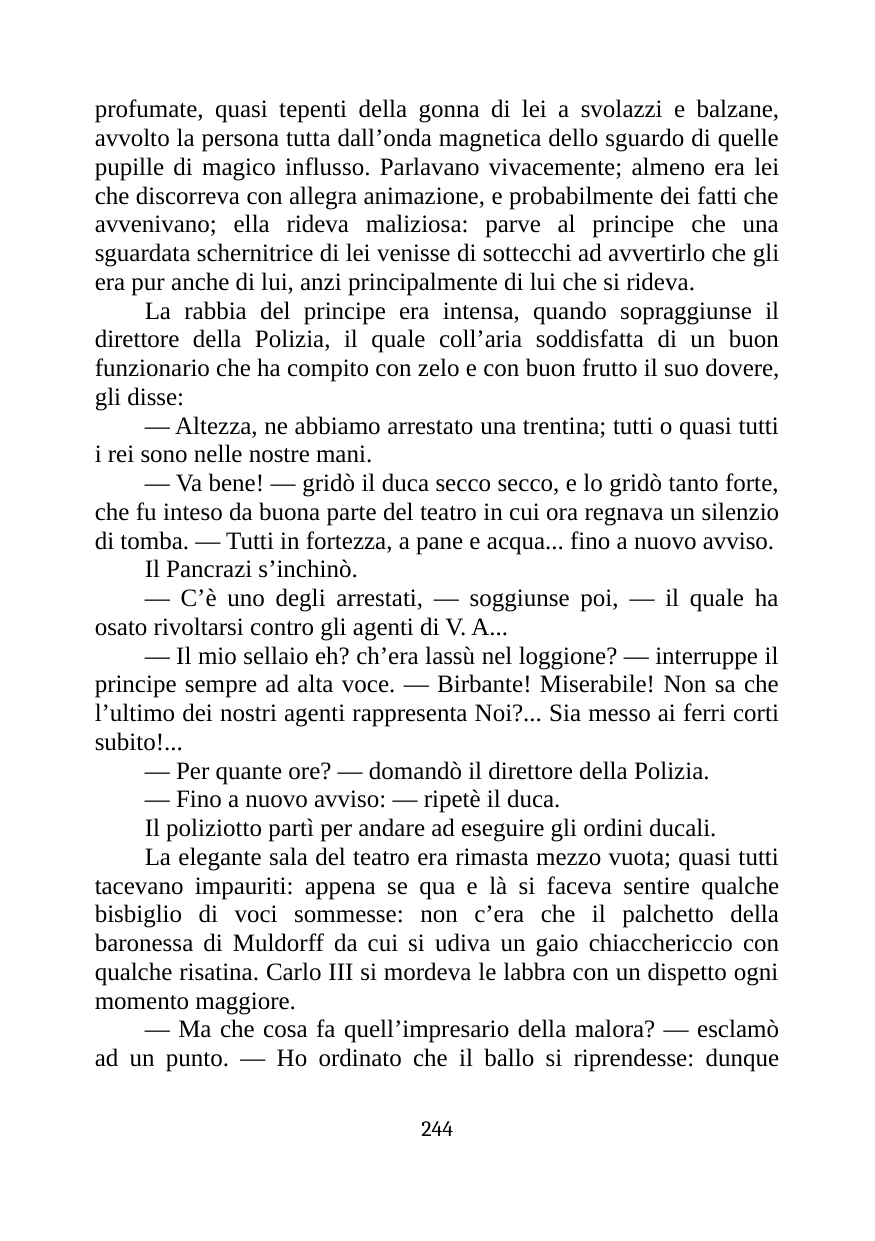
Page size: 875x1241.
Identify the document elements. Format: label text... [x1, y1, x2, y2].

text — Altezza, ne abbiamo arrestato una trentina; tutti o quasi tutti i rei sono nelle nostre mani. [94, 411, 779, 468]
text La rabbia del principe era intensa, quando sopraggiunse il direttore della Polizia, il quale coll’aria soddisfatta di un buon funzionario che ha compito con zelo e con buon frutto il suo dovere, gli disse: [94, 296, 779, 411]
text — Il mio sellaio eh? ch’era lassù nel loggione? — interruppe il principe sempre ad alta voce. — Birbante! Miserabile! Non sa che l’ultimo dei nostri agenti rappresenta Noi?... Sia messo ai ferri corti subito!... [94, 641, 779, 756]
text — Va bene! — gridò il duca secco secco, e lo gridò tanto forte, che fu inteso da buona parte del teatro in cui ora regnava un silenzio di tomba. — Tutti in fortezza, a pane e acqua... fino a nuovo avviso. [94, 468, 779, 554]
text Il Pancrazi s’inchinò. [94, 554, 779, 583]
text — Per quante ore? — domandò il direttore della Polizia. [94, 756, 779, 784]
text La elegante sala del teatro era rimasta mezzo vuota; quasi tutti tacevano impauriti: appena se qua e là si faceva sentire qualche bisbiglio di voci sommesse: non c’era che il palchetto della baronessa di Muldorff da cui si udiva un gaio chiacchericcio con qualche risatina. Carlo III si mordeva le labbra con un dispetto ogni momento maggiore. [94, 842, 779, 1014]
text profumate, quasi tepenti della gonna di lei a svolazzi e balzane, avvolto la persona tutta dall’onda magnetica dello sguardo di quelle pupille di magico influsso. Parlavano vivacemente; almeno era lei che discorreva con allegra animazione, e probabilmente dei fatti che avvenivano; ella rideva maliziosa: parve al principe che una sguardata schernitrice di lei venisse di sottecchi ad avvertirlo che gli era pur anche di lui, anzi principalmente di lui che si rideva. [94, 94, 779, 296]
text Il poliziotto partì per andare ad eseguire gli ordini ducali. [94, 813, 779, 842]
text — Ma che cosa fa quell’impresario della malora? — esclamò ad un punto. — Ho ordinato che il ballo si riprendesse: dunque [94, 1014, 779, 1072]
text — Fino a nuovo avviso: — ripetè il duca. [94, 784, 779, 813]
text — C’è uno degli arrestati, — soggiunse poi, — il quale ha osato rivoltarsi contro gli agenti di V. A... [94, 583, 779, 641]
